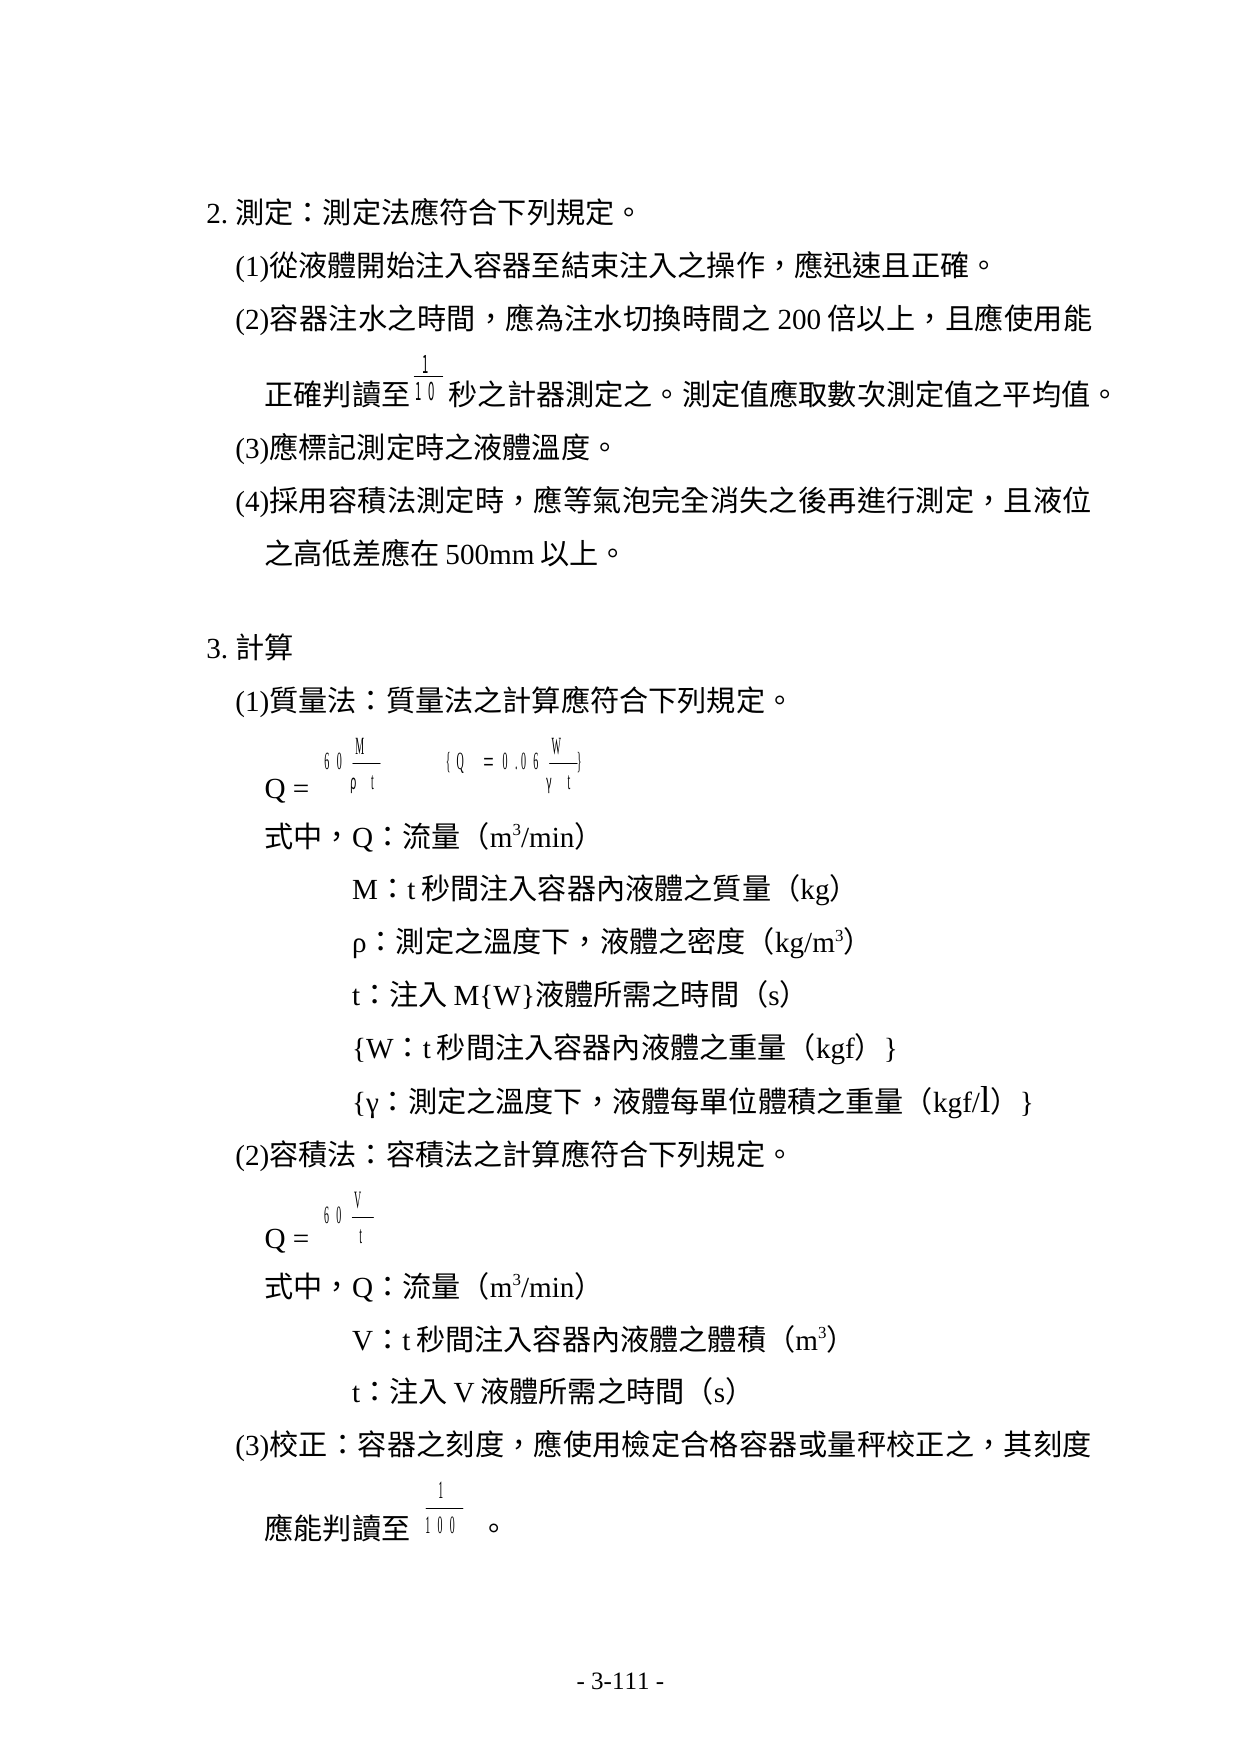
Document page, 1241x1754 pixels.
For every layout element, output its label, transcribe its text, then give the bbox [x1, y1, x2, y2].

text (2)容積法：容積法之計算應符合下列規定。 [235, 1131, 1092, 1174]
text {W：t秒間注入容器內液體之重量（kgf）} [352, 1024, 1092, 1067]
text (1)質量法：質量法之計算應符合下列規定。 [235, 678, 1092, 720]
text 3. 計算 [206, 625, 1092, 667]
text 式中，Q：流量（m3/min） [264, 1263, 1092, 1306]
text (3)校正：容器之刻度，應使用檢定合格容器或量秤校正之，其刻度應能判讀至。 [235, 1422, 1092, 1548]
text (4)採用容積法測定時，應等氣泡完全消失之後再進行測定，且液位之高低差應在500mm以上。 [235, 477, 1092, 572]
text {γ：測定之溫度下，液體每單位體積之重量（kgf/l）} [352, 1077, 1092, 1121]
text V：t秒間注入容器內液體之體積（m3） [352, 1316, 1092, 1358]
text (3)應標記測定時之液體溫度。 [235, 424, 1092, 467]
text Q = [264, 731, 1092, 805]
text t：注入V液體所需之時間（s） [352, 1369, 1092, 1411]
text (1)從液體開始注入容器至結束注入之操作，應迅速且正確。 [235, 242, 1092, 285]
text t：注入M{W}液體所需之時間（s） [352, 972, 1092, 1014]
text (2)容器注水之時間，應為注水切換時間之200倍以上，且應使用能正確判讀至秒之計器測定之。測定值應取數次測定值之平均值。 [235, 295, 1092, 414]
text M：t秒間注入容器內液體之質量（kg） [352, 866, 1092, 908]
text 2. 測定：測定法應符合下列規定。 [206, 189, 1092, 232]
text 式中，Q：流量（m3/min） [264, 813, 1092, 855]
text ρ：測定之溫度下，液體之密度（kg/m3） [352, 919, 1092, 961]
text Q = [264, 1184, 1092, 1255]
